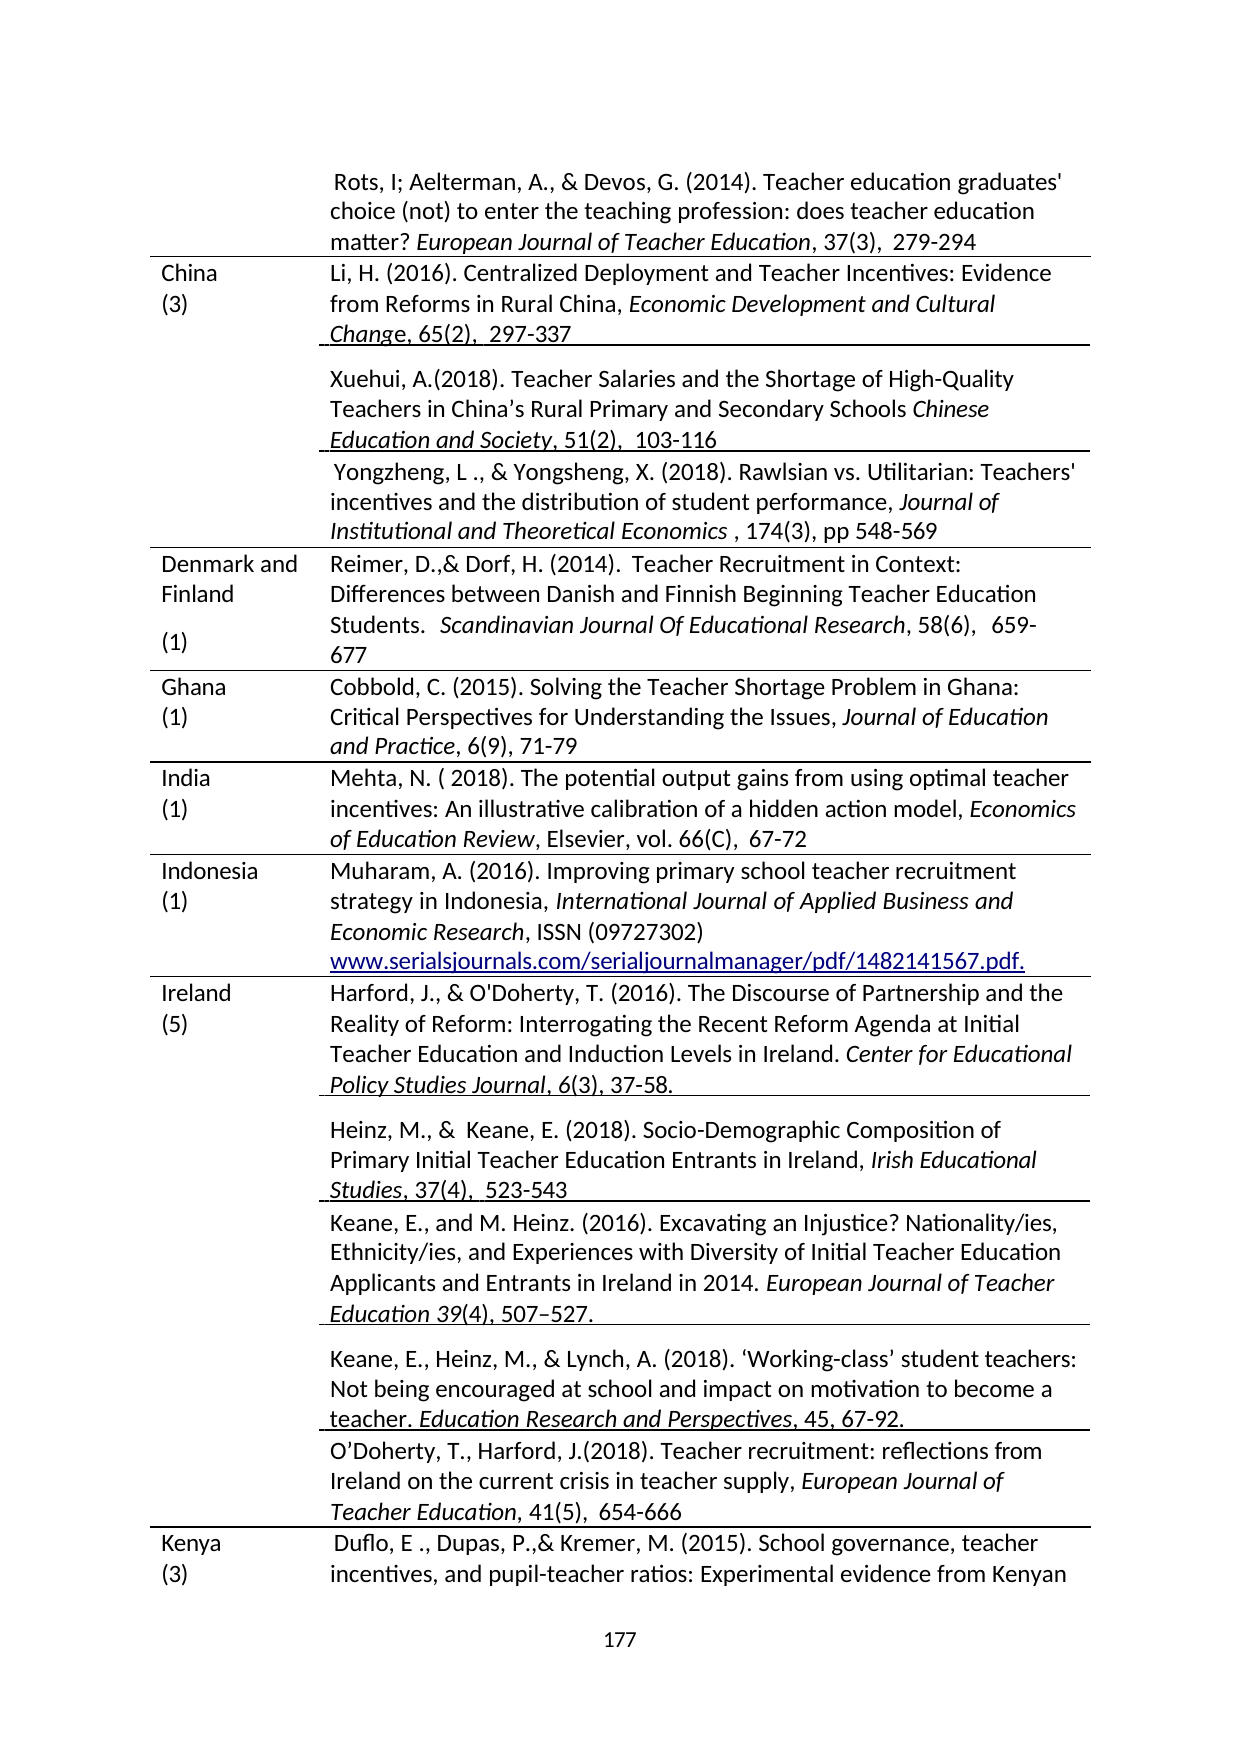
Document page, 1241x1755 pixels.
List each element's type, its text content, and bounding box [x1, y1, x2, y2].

table_cell Muharam, A. (2016). Improving primary school teacher recruitment strategy in Indonesia, International Journal of Applied Business and Economic Research, ISSN (09727302) www.serialsjournals.com/serialjournalmanager/pdf/1482141567.pdf. [309, 855, 1091, 976]
table_cell Duflo, E ., Dupas, P.,& Kremer, M. (2015). School governance, teacher incentives, and pupil-teacher ratios: Experimental evidence from Kenyan [309, 1528, 1091, 1599]
table_cell O’Doherty, T., Harford, J.(2018). Teacher recruitment: reflections from Ireland on the current crisis in teacher supply, European Journal of Teacher Education, 41(5), 654-666 [309, 1438, 1091, 1526]
table_cell Xuehui, A.(2018). Teacher Salaries and the Shortage of High-Quality Teachers in China’s Rural Primary and Secondary Schools Chinese Education and Society, 51(2), 103-116 [309, 366, 1091, 458]
table_cell Kenya (3) [150, 1528, 308, 1599]
table_cell [150, 1116, 308, 1208]
table_cell [150, 458, 308, 547]
table_cell Reimer, D.,& Dorf, H. (2014). Teacher Recruitment in Context: Differences between Danish and Finnish Beginning Teacher Education Students. Scandinavian Journal Of Educational Research, 58(6), 659- 677 [309, 548, 1091, 670]
table_cell China (3) [150, 257, 308, 366]
table_cell Heinz, M., & Keane, E. (2018). Socio-Demographic Composition of Primary Initial Teacher Education Entrants in Ireland, Irish Educational Studies, 37(4), 523-543 [309, 1116, 1091, 1208]
table_cell Keane, E., and M. Heinz. (2016). Excavating an Injustice? Nationality/ies, Ethnicity/ies, and Experiences with Diversity of Initial Teacher Education Applicants and Entrants in Ireland in 2014. European Journal of Teacher Education 39(4), 507–527. [309, 1209, 1091, 1345]
table_cell Cobbold, C. (2015). Solving the Teacher Shortage Problem in Ghana: Critical Perspectives for Understanding the Issues, Journal of Education and Practice, 6(9), 71-79 [309, 671, 1091, 761]
table_header [150, 170, 308, 256]
table_cell Denmark and Finland (1) [150, 548, 308, 670]
table_cell Harford, J., & O'Doherty, T. (2016). The Discourse of Partnership and the Reality of Reform: Interrogating the Recent Reform Agenda at Initial Teacher Education and Induction Levels in Ireland. Center for Educational Policy Studies Journal, 6(3), 37-58. [309, 977, 1091, 1116]
table_cell Ghana (1) [150, 671, 308, 761]
table_cell Li, H. (2016). Centralized Deployment and Teacher Incentives: Evidence from Reforms in Rural China, Economic Development and Cultural Change, 65(2), 297-337 [309, 257, 1091, 366]
table_cell Ireland (5) [150, 977, 308, 1116]
table_cell Mehta, N. ( 2018). The potential output gains from using optimal teacher incentives: An illustrative calibration of a hidden action model, Economics of Education Review, Elsevier, vol. 66(C), 67-72 [309, 763, 1091, 854]
table_cell [150, 366, 308, 458]
table_cell Keane, E., Heinz, M., & Lynch, A. (2018). ‘Working-class’ student teachers: Not being encouraged at school and impact on motivation to become a teacher. Education Research and Perspectives, 45, 67-92. [309, 1345, 1091, 1437]
table_header Rots, I; Aelterman, A., & Devos, G. (2014). Teacher education graduates' choice (not) to enter the teaching profession: does teacher education matter? European Journal of Teacher Education, 37(3), 279-294 [309, 170, 1091, 256]
table_cell [150, 1438, 308, 1526]
table_cell [150, 1345, 308, 1437]
table_cell Indonesia (1) [150, 855, 308, 976]
table_cell India (1) [150, 763, 308, 854]
table_cell [150, 1209, 308, 1345]
table_cell Yongzheng, L ., & Yongsheng, X. (2018). Rawlsian vs. Utilitarian: Teachers' incentives and the distribution of student performance, Journal of Institutional and Theoretical Economics , 174(3), pp 548-569 [309, 458, 1091, 547]
